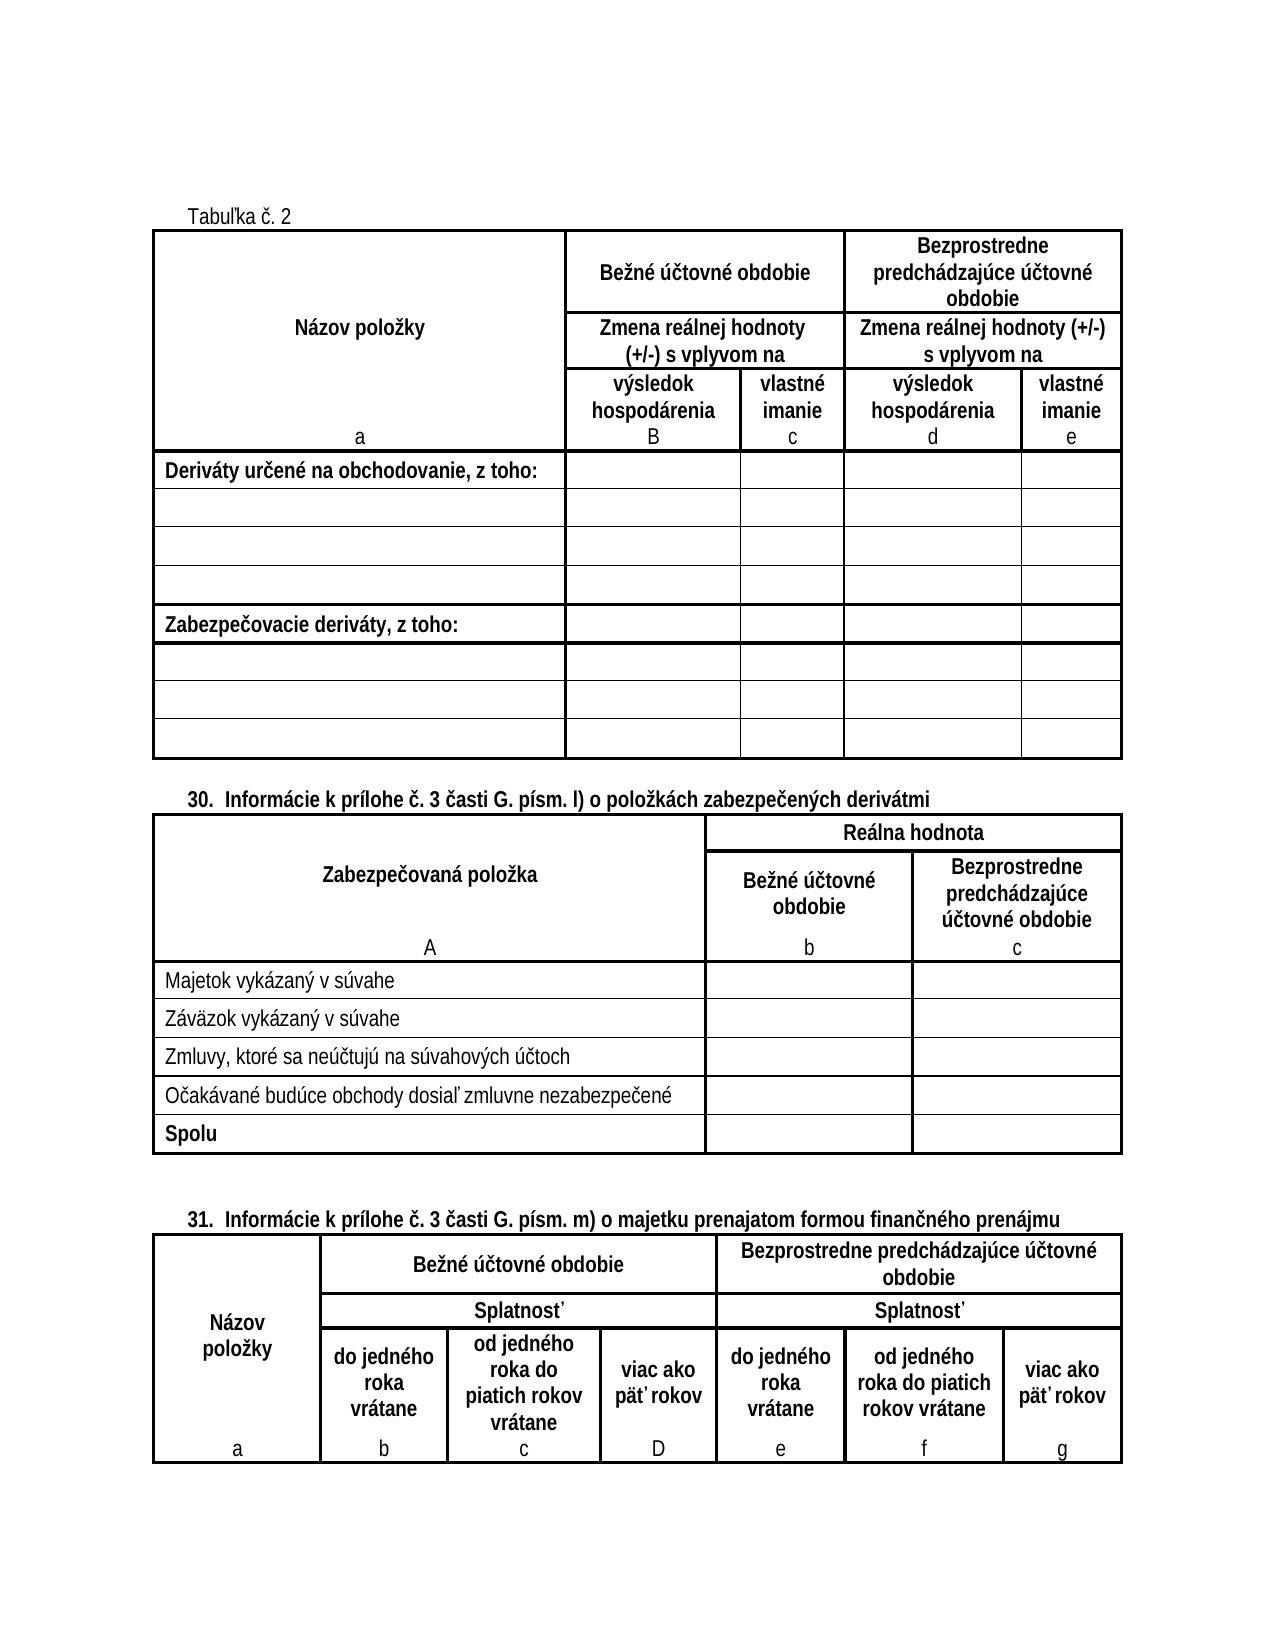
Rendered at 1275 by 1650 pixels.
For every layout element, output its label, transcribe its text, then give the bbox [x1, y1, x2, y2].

table_cell [741, 645, 843, 680]
table_header Zabezpečovaná položka [155, 816, 704, 933]
table_cell [1022, 681, 1120, 718]
table_cell [1022, 719, 1120, 757]
table_cell b [707, 934, 911, 960]
table_cell [567, 719, 740, 757]
table_cell [567, 645, 740, 680]
table_cell výsledok hospodárenia [846, 370, 1020, 423]
table_cell [1022, 489, 1120, 526]
table_cell vlastné imanie [1023, 370, 1120, 423]
text 30. Informácie k prílohe č. 3 časti G. písm. l) o položkách zabezpečených derivátmi [187, 786, 1087, 813]
table_cell [707, 963, 911, 998]
table_cell f [847, 1435, 1002, 1461]
table_cell [155, 645, 564, 680]
table_cell d [846, 423, 1020, 449]
table_cell [845, 566, 1021, 603]
table_cell Bezprostredne predchádzajúce účtovné obdobie [914, 853, 1120, 933]
table_cell Zabezpečovacie deriváty, z toho: [155, 606, 564, 641]
table_cell [155, 566, 564, 603]
table_cell Spolu [155, 1115, 704, 1152]
table_cell B [567, 423, 739, 449]
table_header Bežné účtovné obdobie [567, 232, 843, 311]
table_cell [741, 719, 843, 757]
table_header Bežné účtovné obdobie [322, 1236, 715, 1292]
table_cell Očakávané budúce obchody dosiaľ zmluvne nezabezpečené [155, 1077, 704, 1113]
table_cell Bežné účtovné obdobie [707, 853, 911, 933]
table_cell [741, 489, 843, 526]
table_cell [845, 681, 1021, 718]
table_cell [1022, 645, 1120, 680]
table_cell [707, 1077, 911, 1113]
table_cell [155, 489, 564, 526]
table_cell vlastné imanie [742, 370, 843, 423]
table_cell [741, 606, 843, 641]
table_cell [155, 719, 564, 757]
table_cell [914, 963, 1120, 998]
table_cell [1022, 527, 1120, 564]
table_cell [845, 489, 1021, 526]
table_cell [155, 681, 564, 718]
table_cell c [449, 1435, 599, 1461]
table_cell A [155, 934, 704, 960]
table_cell e [1023, 423, 1120, 449]
table_cell [155, 527, 564, 564]
table_cell [567, 681, 740, 718]
table_cell do jedného roka vrátane [322, 1330, 446, 1435]
table_header Bezprostredne predchádzajúce účtovné obdobie [846, 232, 1120, 311]
table_cell viac ako päť rokov [1005, 1330, 1120, 1435]
table_cell [845, 719, 1021, 757]
table_cell [741, 566, 843, 603]
table_cell [914, 1077, 1120, 1113]
table_cell [707, 1115, 911, 1152]
table_header Názov položky [155, 232, 564, 423]
table_cell [914, 1038, 1120, 1075]
table_cell Deriváty určené na obchodovanie, z toho: [155, 453, 564, 488]
table_cell [707, 999, 911, 1037]
table_cell [914, 1115, 1120, 1152]
table_cell [567, 527, 740, 564]
table_cell Záväzok vykázaný v súvahe [155, 999, 704, 1037]
table_cell D [602, 1435, 715, 1461]
table_cell do jedného roka vrátane [718, 1330, 843, 1435]
table_header Bezprostredne predchádzajúce účtovné obdobie [718, 1236, 1120, 1292]
table_cell a [155, 1435, 319, 1461]
table_cell Zmena reálnej hodnoty (+/-) s vplyvom na [846, 314, 1120, 367]
table_cell od jedného roka do piatich rokov vrátane [449, 1330, 599, 1435]
table_cell c [914, 934, 1120, 960]
table_cell od jedného roka do piatich rokov vrátane [847, 1330, 1002, 1435]
table_cell Splatnosť [718, 1295, 1120, 1326]
table_cell [741, 527, 843, 564]
table_cell [1022, 453, 1120, 488]
text 31. Informácie k prílohe č. 3 časti G. písm. m) o majetku prenajatom formou finančného prenájmu [187, 1206, 1087, 1232]
table_cell b [322, 1435, 446, 1461]
table_cell a [155, 423, 564, 449]
table_cell [567, 489, 740, 526]
table_cell [567, 606, 740, 641]
table_cell [567, 566, 740, 603]
table_cell [845, 453, 1021, 488]
table_cell Splatnosť [322, 1295, 715, 1326]
table_cell e [718, 1435, 843, 1461]
table_cell [1022, 606, 1120, 641]
table_cell Zmluvy, ktoré sa neúčtujú na súvahových účtoch [155, 1038, 704, 1075]
table_cell viac ako päť rokov [602, 1330, 715, 1435]
table_cell Zmena reálnej hodnoty (+/-) s vplyvom na [567, 314, 843, 367]
table_cell g [1005, 1435, 1120, 1461]
table_header Názov položky [155, 1236, 319, 1435]
table_cell [1022, 566, 1120, 603]
table_cell [741, 681, 843, 718]
table_cell [741, 453, 843, 488]
table_cell výsledok hospodárenia [567, 370, 739, 423]
table_cell Majetok vykázaný v súvahe [155, 963, 704, 998]
table_header Reálna hodnota [707, 816, 1120, 849]
table_cell [707, 1038, 911, 1075]
table_cell [914, 999, 1120, 1037]
table_cell [567, 453, 740, 488]
table_cell [845, 527, 1021, 564]
table_cell [845, 645, 1021, 680]
table_cell c [742, 423, 843, 449]
text Tabuľka č. 2 [187, 203, 1087, 229]
table_cell [845, 606, 1021, 641]
